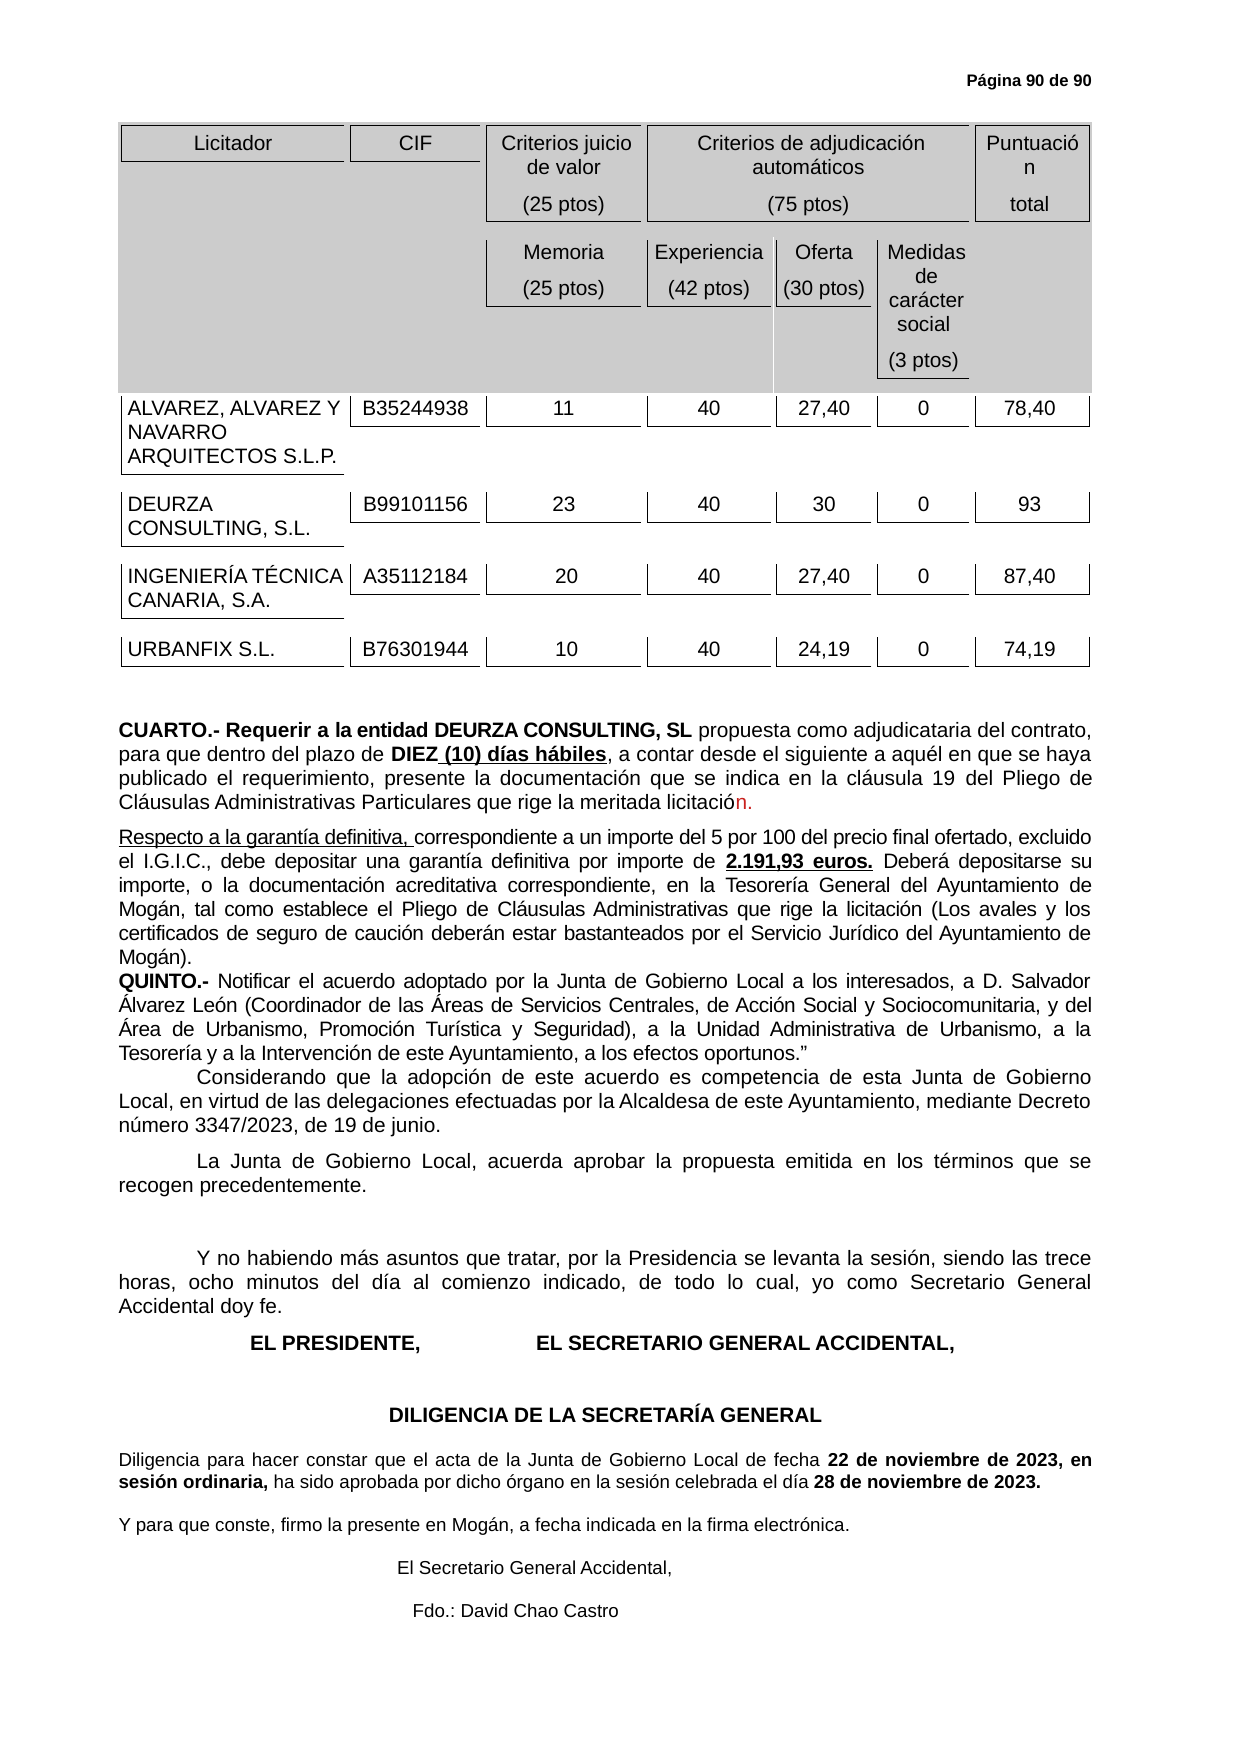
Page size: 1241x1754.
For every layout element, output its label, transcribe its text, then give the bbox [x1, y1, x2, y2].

table_cell B35244938 [347, 393, 483, 489]
text CUARTO.- Requerir a la entidad DEURZA CONSULTING, SL propuesta como adjudicataria del contrato, para que dentro del plazo de DIEZ (10) días hábiles, a contar desde el siguiente a aquél en que se haya publicado el requerimiento, presente la documentación que se indica en la cláusula 19 del Pliego de Cláusulas Administrativas Particulares que rige la meritada licitación. [118, 718, 1092, 813]
text Y para que conste, firmo la presente en Mogán, a fecha indicada en la firma electrónica. [118, 1513, 1092, 1535]
table_cell B76301944 [347, 634, 483, 682]
table_header Criterios de adjudicación automáticos (75 ptos) [644, 122, 972, 237]
table_cell ALVAREZ, ALVAREZ Y NAVARRO ARQUITECTOS S.L.P. [118, 393, 347, 489]
text EL PRESIDENTE, EL SECRETARIO GENERAL ACCIDENTAL, [118, 1330, 1092, 1354]
table_cell 30 [774, 489, 874, 561]
table_cell A35112184 [347, 561, 483, 634]
table_cell 40 [644, 561, 773, 634]
table_cell 11 [483, 393, 644, 489]
table_cell 20 [483, 561, 644, 634]
table_cell 0 [874, 393, 972, 489]
table_cell INGENIERÍA TÉCNICA CANARIA, S.A. [118, 561, 347, 634]
table_cell 24,19 [774, 634, 874, 682]
text Respecto a la garantía definitiva, correspondiente a un importe del 5 por 100 del precio final ofertado, excluido el I.G.I.C., debe depositar una garantía definitiva por importe de 2.191,93 euros. Deberá depositarse su importe, o la documentación acreditativa correspondiente, en la Tesorería General del Ayuntamiento de Mogán, tal como establece el Pliego de Cláusulas Administrativas que rige la licitación (Los avales y los certificados de seguro de caución deberán estar bastanteados por el Servicio Jurídico del Ayuntamiento de Mogán). [118, 825, 1092, 969]
table_cell URBANFIX S.L. [118, 634, 347, 682]
table_cell 0 [874, 634, 972, 682]
text Y no habiendo más asuntos que tratar, por la Presidencia se levanta la sesión, siendo las trece horas, ocho minutos del día al comienzo indicado, de todo lo cual, yo como Secretario General Accidental doy fe. [118, 1246, 1092, 1318]
table_cell B99101156 [347, 489, 483, 561]
table_cell 40 [644, 489, 773, 561]
table_header Licitador [118, 122, 347, 393]
text DILIGENCIA DE LA SECRETARÍA GENERAL [118, 1403, 1092, 1427]
text Diligencia para hacer constar que el acta de la Junta de Gobierno Local de fecha 22 de noviembre de 2023, en sesión ordinaria, ha sido aprobada por dicho órgano en la sesión celebrada el día 28 de noviembre de 2023. [118, 1449, 1092, 1492]
table_header Criterios juicio de valor (25 ptos) [483, 122, 644, 237]
table_header CIF [347, 122, 483, 393]
table_cell Experiencia (42 ptos) [644, 237, 773, 393]
table_cell Memoria (25 ptos) [483, 237, 644, 393]
table_cell 0 [874, 561, 972, 634]
table_cell 40 [644, 393, 773, 489]
text Considerando que la adopción de este acuerdo es competencia de esta Junta de Gobierno Local, en virtud de las delegaciones efectuadas por la Alcaldesa de este Ayuntamiento, mediante Decreto número 3347/2023, de 19 de junio. [118, 1065, 1092, 1137]
table_cell 87,40 [972, 561, 1092, 634]
table_cell Medidas de carácter social (3 ptos) [874, 237, 972, 393]
text La Junta de Gobierno Local, acuerda aprobar la propuesta emitida en los términos que se recogen precedentemente. [118, 1149, 1092, 1197]
table_cell 10 [483, 634, 644, 682]
table_cell Oferta (30 ptos) [774, 237, 874, 393]
table_cell 78,40 [972, 393, 1092, 489]
table_cell 0 [874, 489, 972, 561]
table_cell 27,40 [774, 393, 874, 489]
table_cell 93 [972, 489, 1092, 561]
table_cell 40 [644, 634, 773, 682]
text El Secretario General Accidental, [118, 1557, 1092, 1578]
table_header Puntuación total [972, 122, 1092, 393]
text Fdo.: David Chao Castro [118, 1600, 1092, 1621]
table_cell DEURZA CONSULTING, S.L. [118, 489, 347, 561]
text QUINTO.- Notificar el acuerdo adoptado por la Junta de Gobierno Local a los interesados, a D. Salvador Álvarez León (Coordinador de las Áreas de Servicios Centrales, de Acción Social y Sociocomunitaria, y del Área de Urbanismo, Promoción Turística y Seguridad), a la Unidad Administrativa de Urbanismo, a la Tesorería y a la Intervención de este Ayuntamiento, a los efectos oportunos.” [118, 969, 1092, 1065]
table_cell 74,19 [972, 634, 1092, 682]
table_cell 23 [483, 489, 644, 561]
table_cell 27,40 [774, 561, 874, 634]
